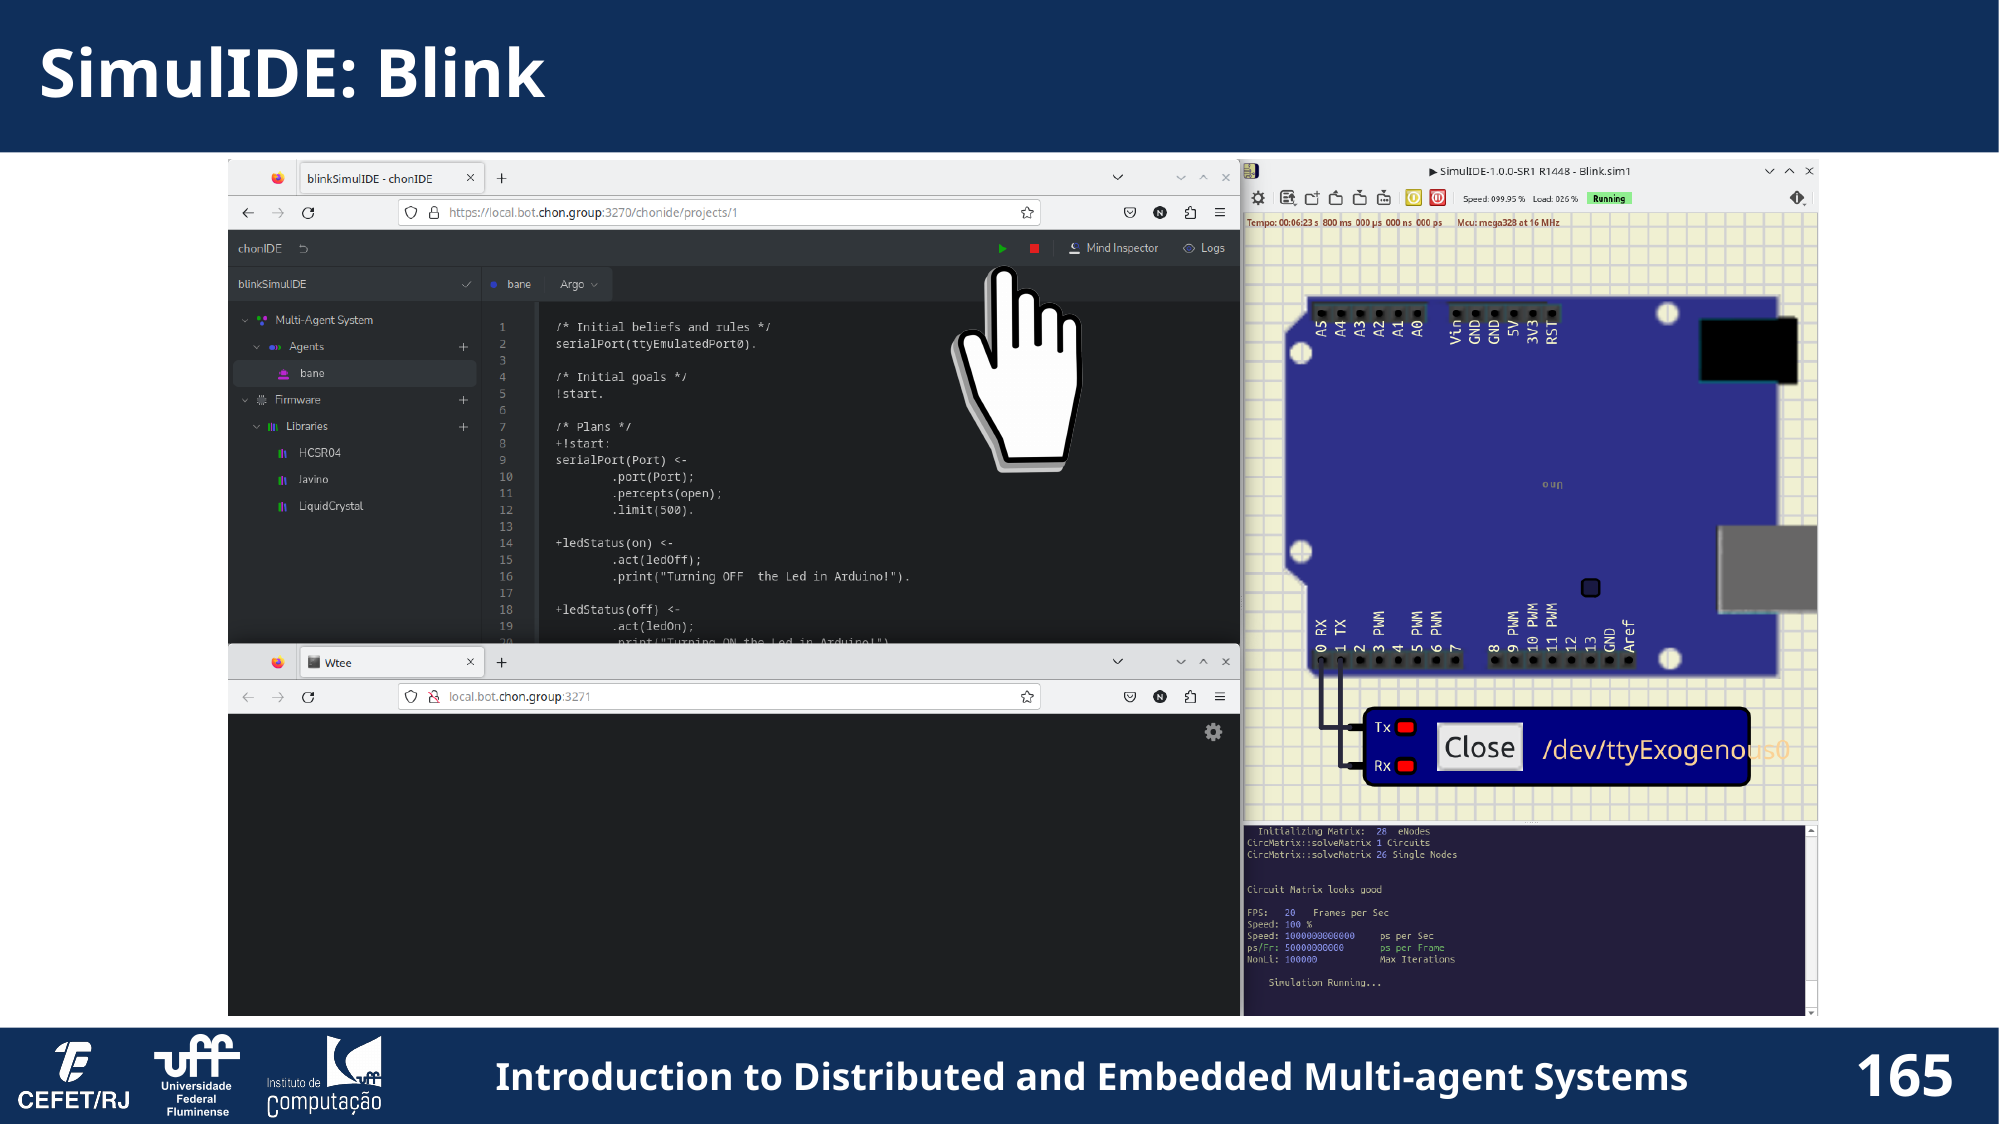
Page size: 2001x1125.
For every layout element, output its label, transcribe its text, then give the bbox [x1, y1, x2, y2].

picture [153, 1033, 241, 1121]
picture [18, 1021, 129, 1125]
picture [228, 159, 1819, 1016]
text_box SimulIDE: Blink [25, 23, 1998, 116]
picture [265, 1033, 383, 1118]
